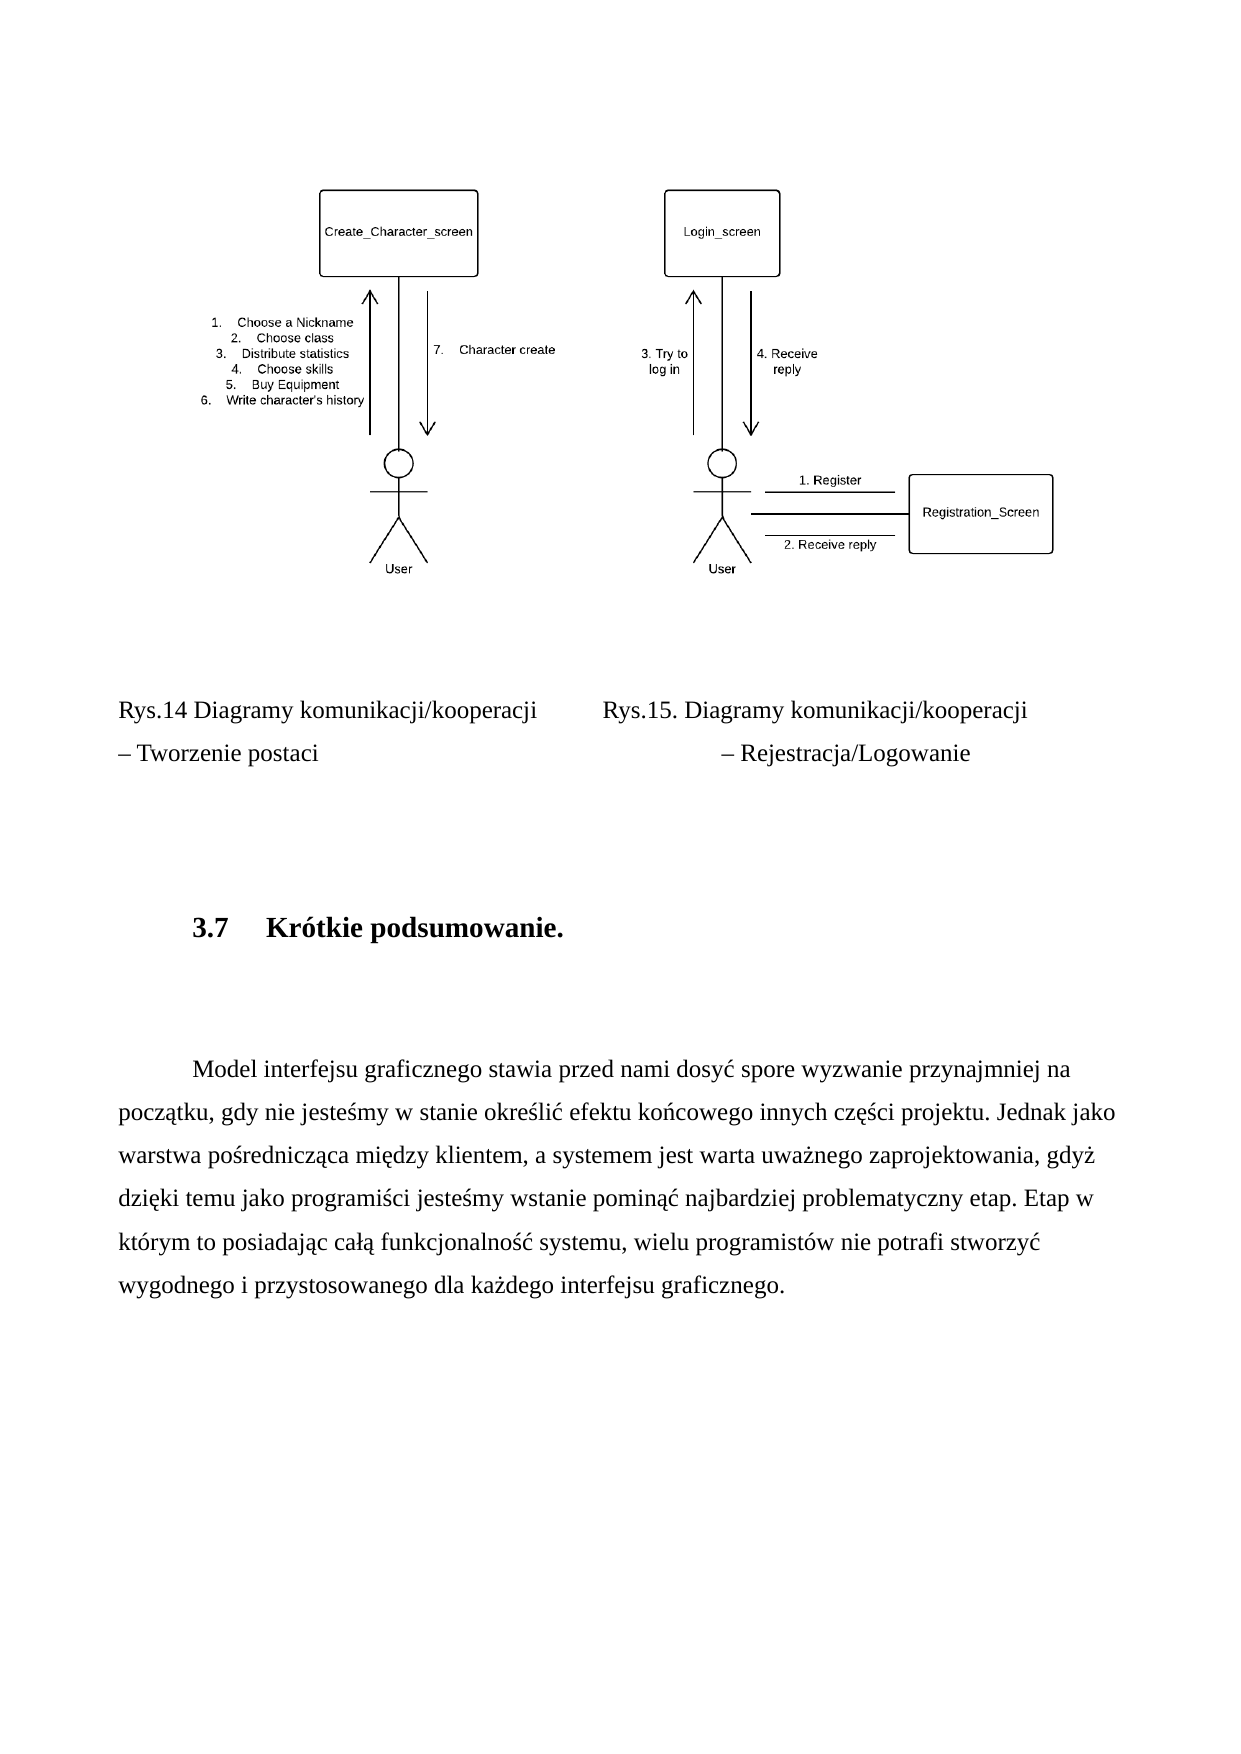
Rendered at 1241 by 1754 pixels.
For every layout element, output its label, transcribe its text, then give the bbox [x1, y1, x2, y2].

text Rys.14 Diagramy komunikacji/kooperacji Rys.15. Diagramy komunikacji/kooperacji [118, 695, 1122, 723]
text którym to posiadając całą funkcjonalność systemu, wielu programistów nie potrafi stworzyć [118, 1227, 1122, 1255]
text początku, gdy nie jesteśmy w stanie określić efektu końcowego innych części projektu. Jednak jako [118, 1097, 1122, 1126]
text wygodnego i przystosowanego dla każdego interfejsu graficznego. [118, 1270, 1122, 1298]
text dzięki temu jako programiści jesteśmy wstanie pominąć najbardziej problematyczny etap. Etap w [118, 1183, 1122, 1212]
text Model interfejsu graficznego stawia przed nami dosyć spore wyzwanie przynajmniej na [118, 1054, 1122, 1083]
picture [118, 118, 1123, 638]
text 3.7 Krótkie podsumowanie. [118, 910, 1122, 944]
text – Tworzenie postaci – Rejestracja/Logowanie [118, 738, 1122, 767]
text warstwa pośrednicząca między klientem, a systemem jest warta uważnego zaprojektowania, gdyż [118, 1140, 1122, 1169]
